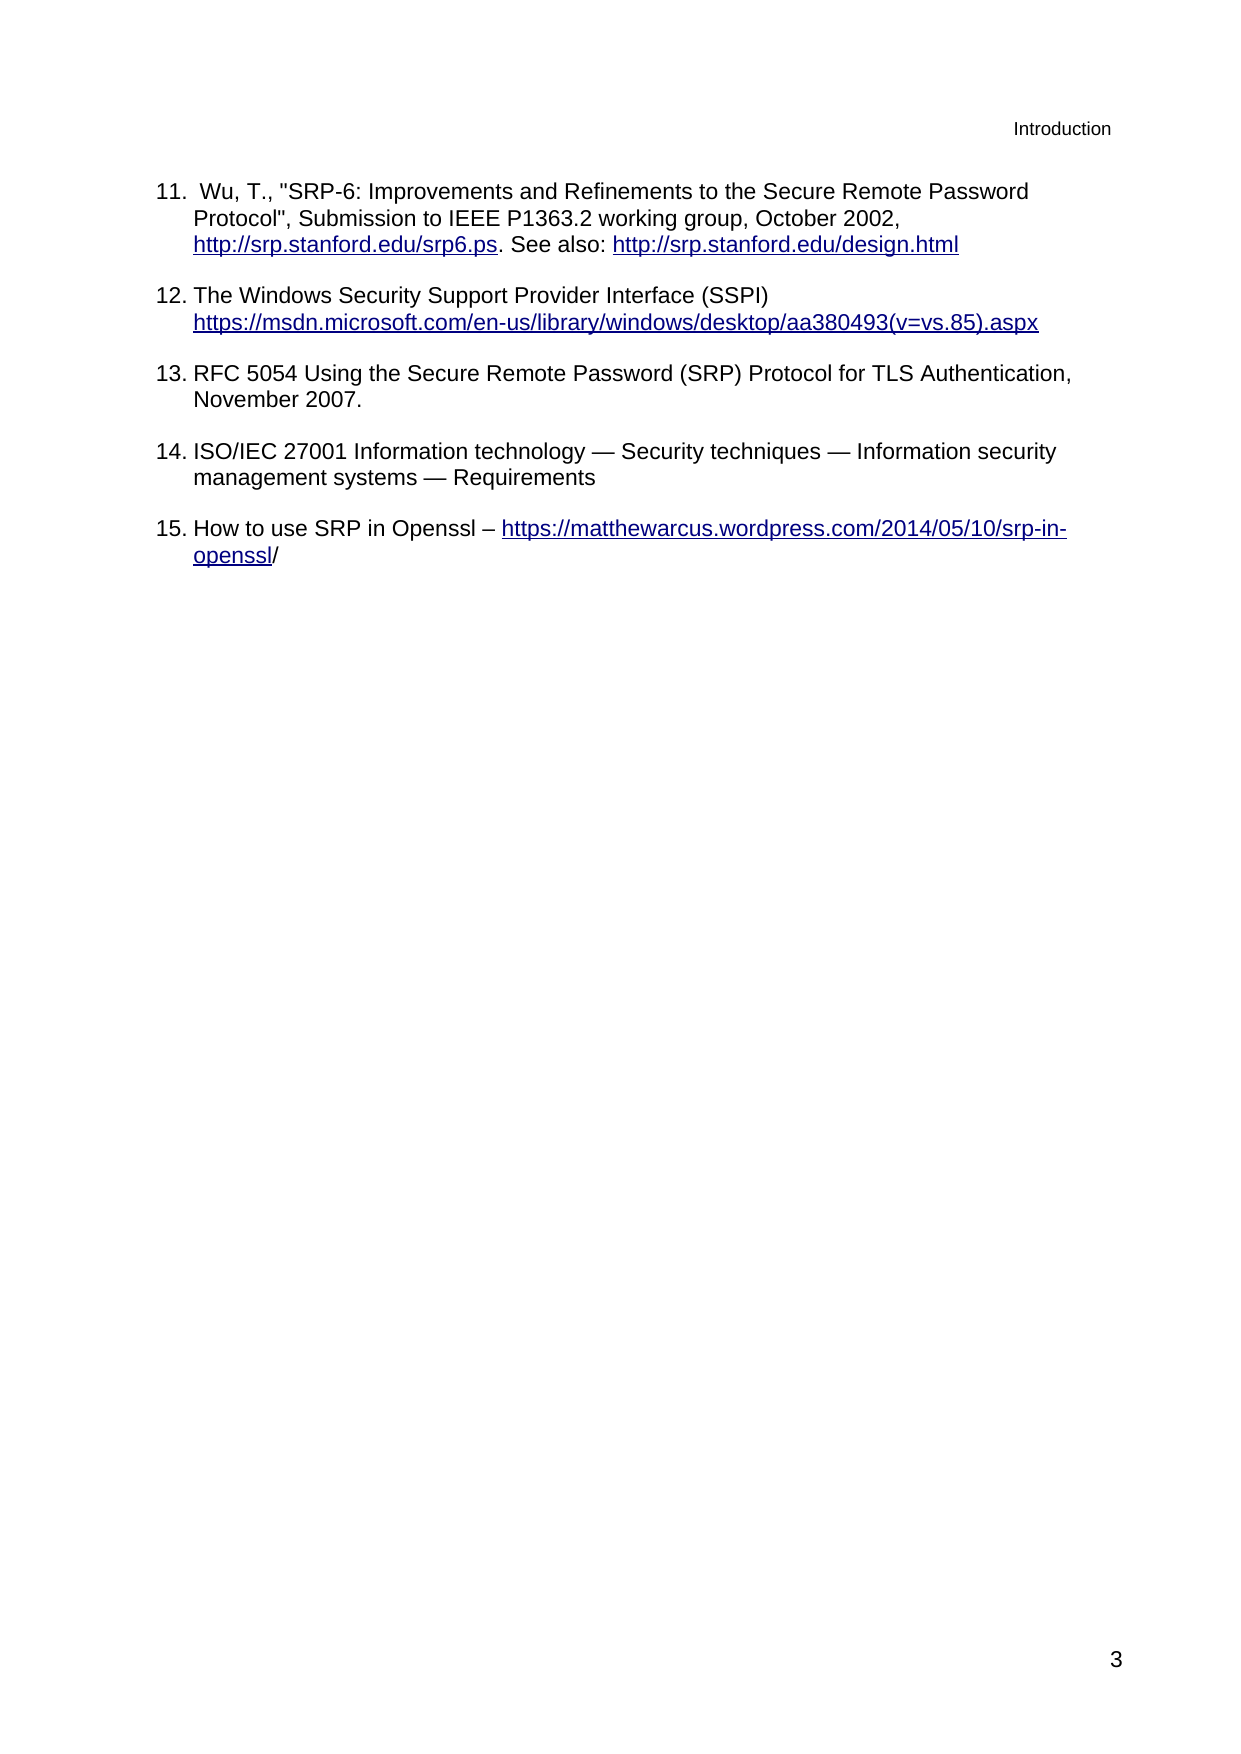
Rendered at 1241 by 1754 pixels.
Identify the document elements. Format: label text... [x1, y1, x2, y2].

list Wu, T., "SRP-6: Improvements and Refinements to the Secure Remote Password Protocol", Submission to IEEE P1363.2 working group, October 2002, http://srp.stanford.edu/srp6.ps. See also: http://srp.stanford.edu/design.html [156, 178, 1122, 257]
list The Windows Security Support Provider Interface (SSPI) https://msdn.microsoft.com/en-us/library/windows/desktop/aa380493(v=vs.85).aspx [156, 282, 1122, 335]
list How to use SRP in Openssl – https://matthewarcus.wordpress.com/2014/05/10/srp-in-openssl/ [156, 515, 1122, 568]
list RFC 5054 Using the Secure Remote Password (SRP) Protocol for TLS Authentication, November 2007. [156, 360, 1122, 413]
list ISO/IEC 27001 Information technology — Security techniques — Information security management systems — Requirements [156, 438, 1122, 490]
